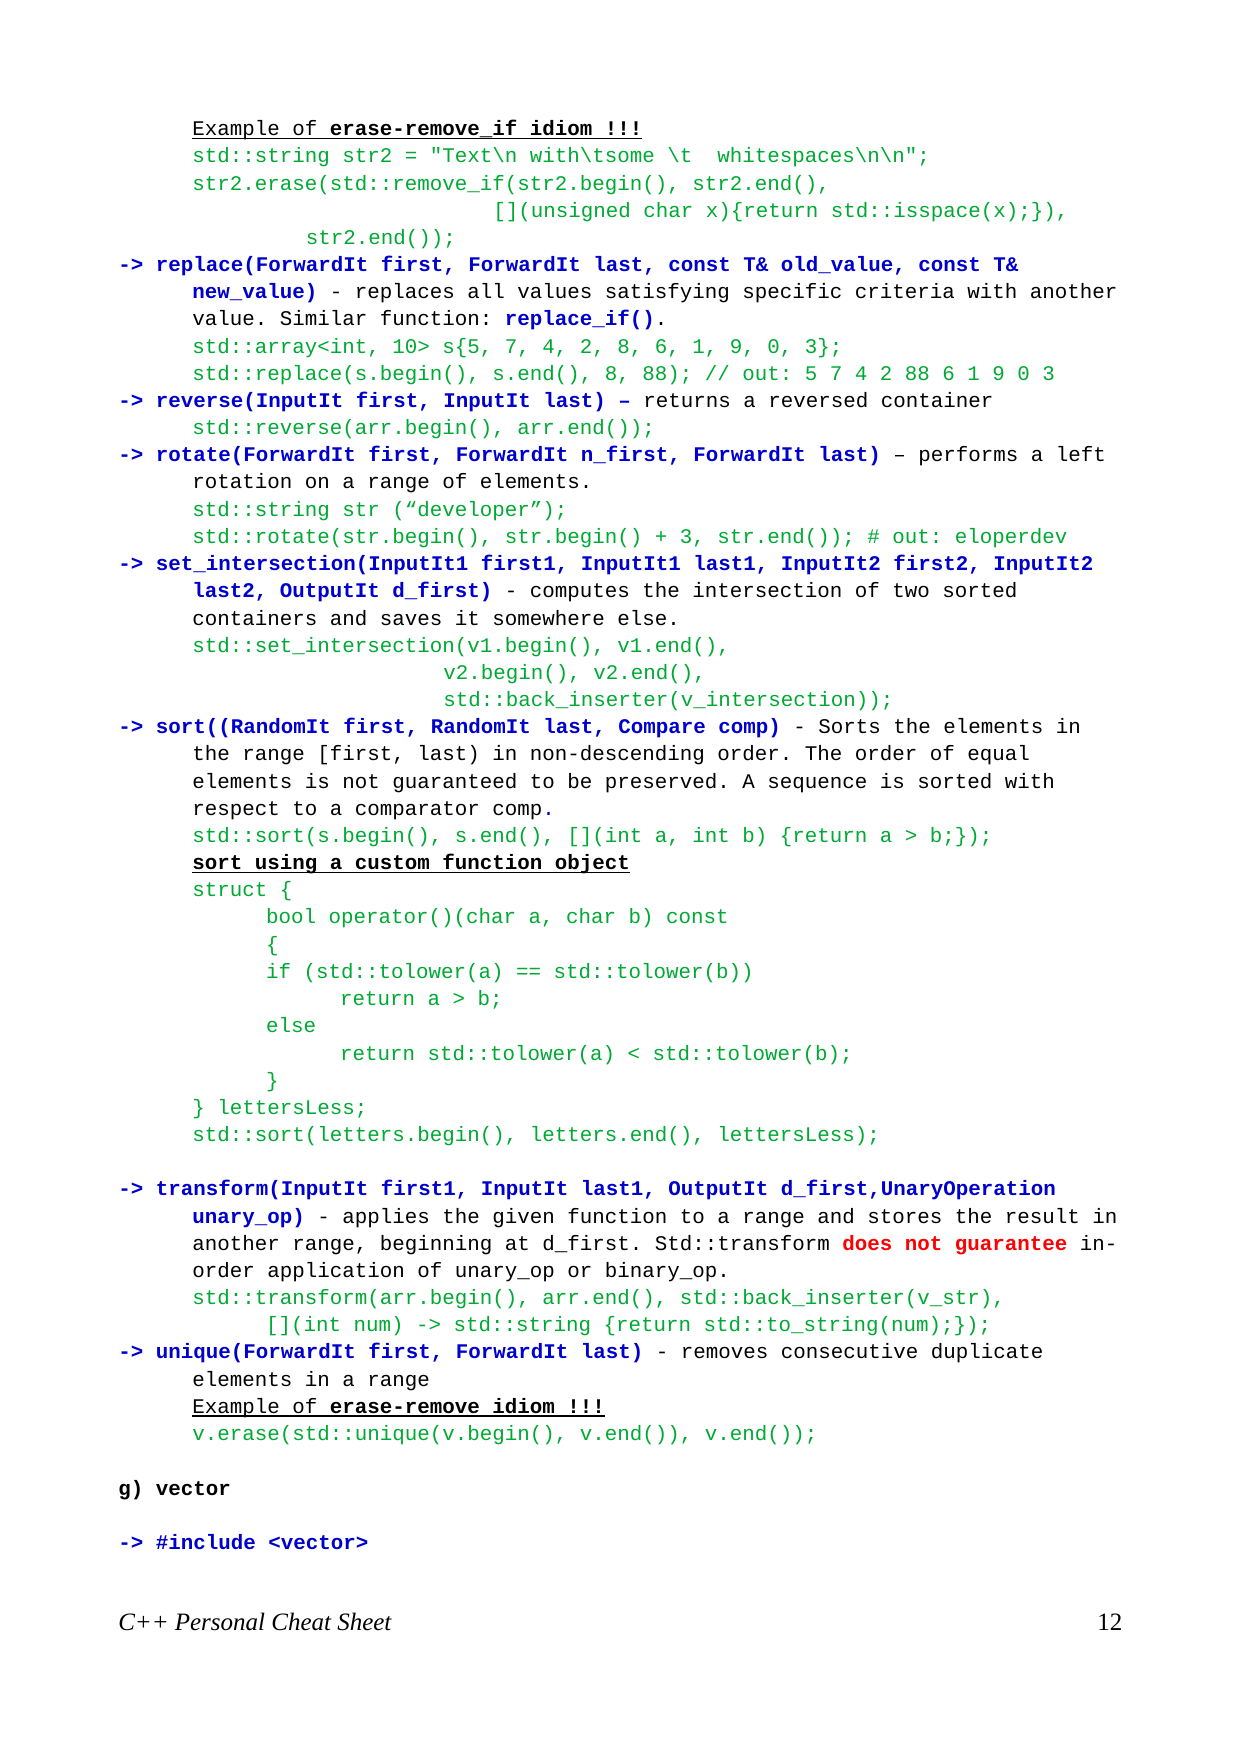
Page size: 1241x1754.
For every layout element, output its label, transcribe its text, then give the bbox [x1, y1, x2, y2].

text if (std::tolower(a) == std::tolower(b)) [118, 961, 1122, 984]
text std::sort(letters.begin(), letters.end(), lettersLess); [118, 1124, 1122, 1148]
text -> reverse(InputIt first, InputIt last) – returns a reversed container [118, 390, 1122, 414]
text -> rotate(ForwardIt first, ForwardIt n_first, ForwardIt last) – performs a left rotation on a range of elements. [118, 444, 1122, 495]
text -> #include <vector> [118, 1532, 1122, 1556]
text return a > b; [118, 988, 1122, 1012]
text std::replace(s.begin(), s.end(), 8, 88); // out: 5 7 4 2 88 6 1 9 0 3 [118, 363, 1122, 386]
text else [118, 1015, 1122, 1039]
text -> transform(InputIt first1, InputIt last1, OutputIt d_first,UnaryOperation unary_op) - applies the given function to a range and stores the result in another range, beginning at d_first. Std::transform does not guarantee in- order application of unary_op or binary_op. [118, 1178, 1122, 1284]
text [](int num) -> std::string {return std::to_string(num);}); [118, 1314, 1122, 1338]
text } lettersLess; [118, 1097, 1122, 1121]
text sort using a custom function object [118, 852, 1122, 876]
text bool operator()(char a, char b) const [118, 907, 1122, 930]
text std::string str2 = "Text\n with\tsome \t whitespaces\n\n"; [118, 145, 1122, 169]
text -> replace(ForwardIt first, ForwardIt last, const T& old_value, const T& new_value) - replaces all values satisfying specific criteria with another value. Similar function: replace_if(). [118, 254, 1122, 332]
text Example of erase-remove idiom !!! [118, 1396, 1122, 1419]
text Example of erase-remove_if idiom !!! [118, 118, 1122, 142]
text std::rotate(str.begin(), str.begin() + 3, str.end()); # out: eloperdev [118, 526, 1122, 549]
text v2.begin(), v2.end(), [118, 662, 1122, 686]
text v.erase(std::unique(v.begin(), v.end()), v.end()); [118, 1423, 1122, 1447]
text std::array<int, 10> s{5, 7, 4, 2, 8, 6, 1, 9, 0, 3}; [118, 336, 1122, 359]
text struct { [118, 879, 1122, 903]
text std::back_inserter(v_intersection)); [118, 689, 1122, 713]
text { [118, 934, 1122, 957]
text std::string str (“developer”); [118, 499, 1122, 522]
text std::transform(arr.begin(), arr.end(), std::back_inserter(v_str), [118, 1287, 1122, 1311]
text -> unique(ForwardIt first, ForwardIt last) - removes consecutive duplicate elements in a range [118, 1342, 1122, 1392]
text [](unsigned char x){return std::isspace(x);}), [118, 200, 1122, 223]
text } [118, 1070, 1122, 1093]
text return std::tolower(a) < std::tolower(b); [118, 1042, 1122, 1066]
text g) vector [118, 1477, 1122, 1501]
text std::set_intersection(v1.begin(), v1.end(), [118, 635, 1122, 658]
text std::reverse(arr.begin(), arr.end()); [118, 417, 1122, 441]
text str2.end()); [118, 227, 1122, 251]
text str2.erase(std::remove_if(str2.begin(), str2.end(), [118, 172, 1122, 196]
text -> sort((RandomIt first, RandomIt last, Compare comp) - Sorts the elements in the range [first, last) in non-descending order. The order of equal elements is not guaranteed to be preserved. A sequence is sorted with respect to a comparator comp. [118, 716, 1122, 821]
text std::sort(s.begin(), s.end(), [](int a, int b) {return a > b;}); [118, 825, 1122, 849]
text -> set_intersection(InputIt1 first1, InputIt1 last1, InputIt2 first2, InputIt2 last2, OutputIt d_first) - computes the intersection of two sorted containers and saves it somewhere else. [118, 553, 1122, 631]
